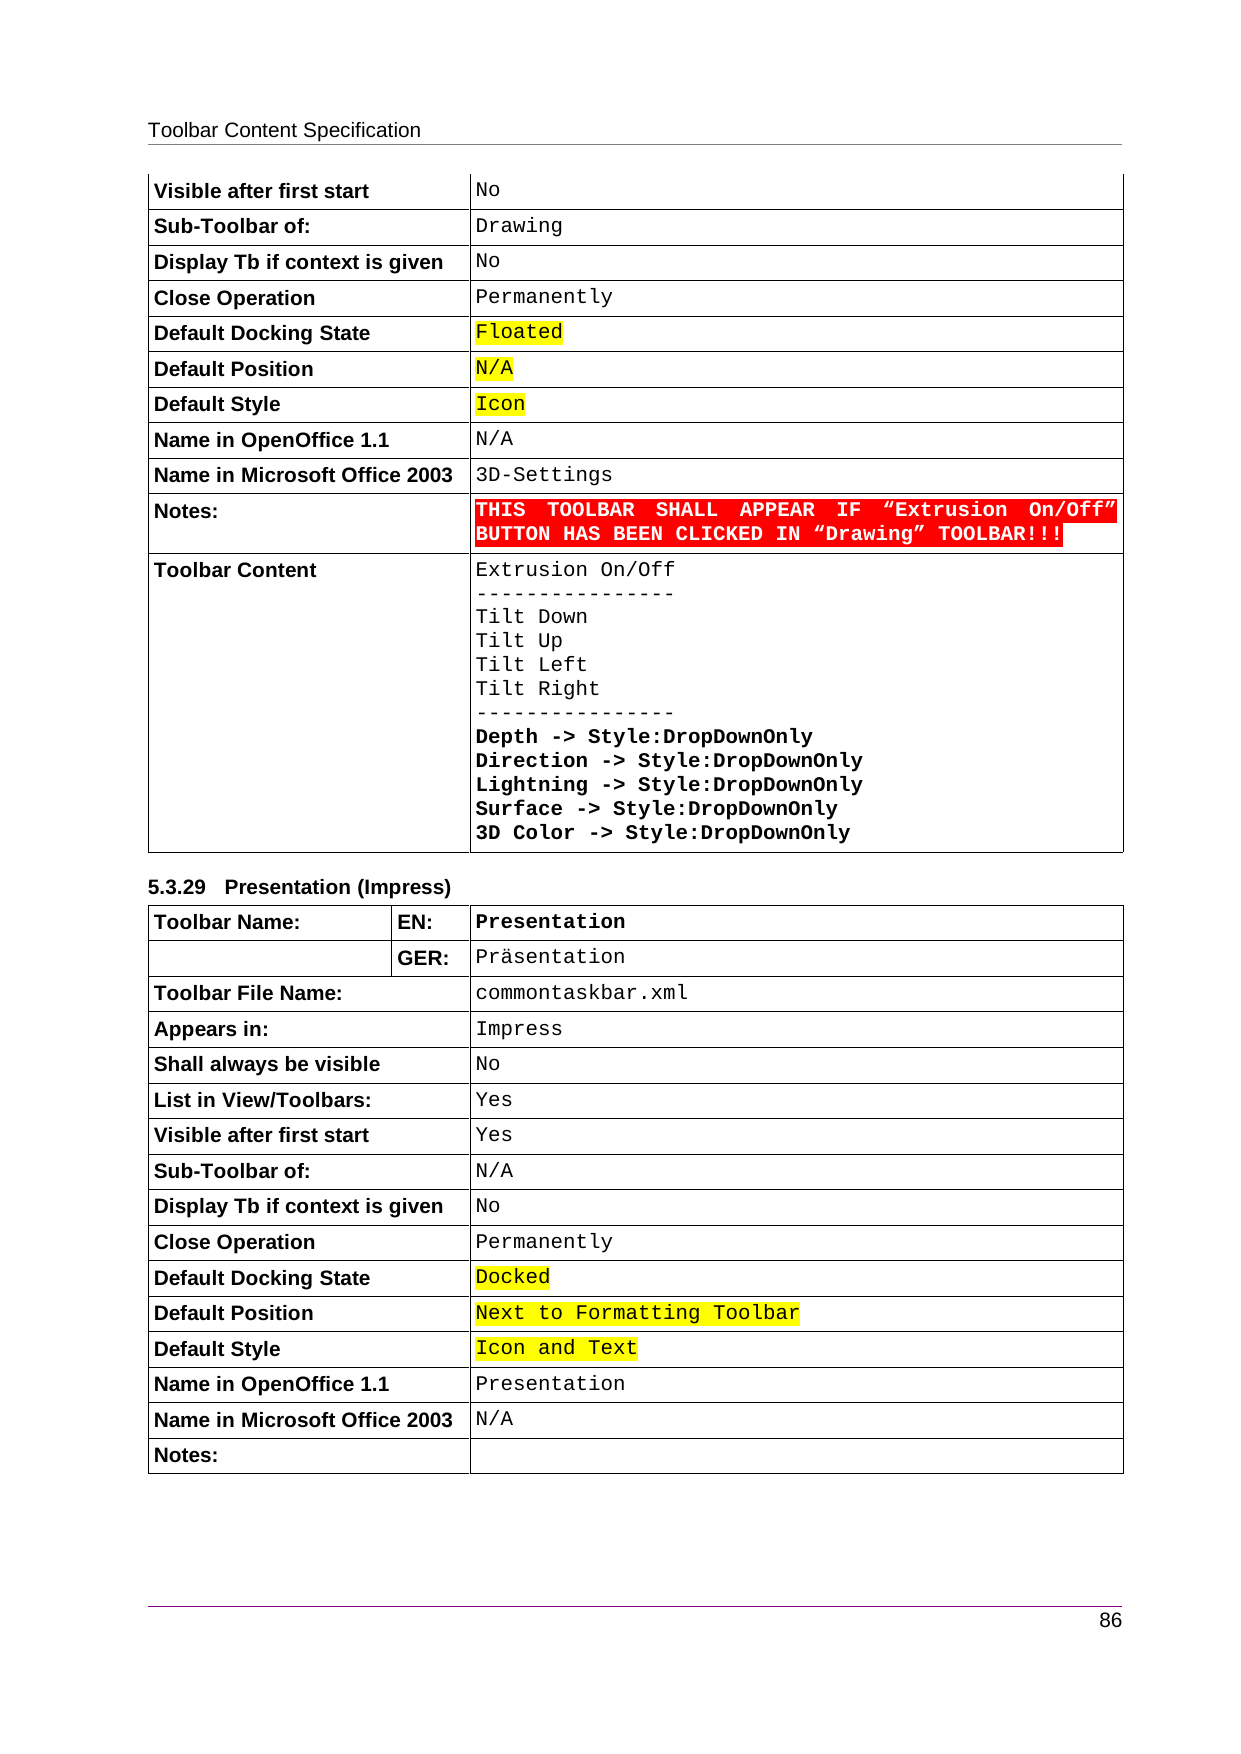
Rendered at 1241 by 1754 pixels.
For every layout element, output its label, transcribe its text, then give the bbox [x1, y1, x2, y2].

table_cell Sub-Toolbar of: [149, 210, 469, 245]
table_cell Visible after first start [149, 174, 469, 209]
table_cell N/A [471, 1155, 1123, 1189]
table_cell Default Style [149, 1332, 469, 1367]
table_cell commontaskbar.xml [471, 977, 1123, 1011]
table_cell Sub-Toolbar of: [149, 1155, 469, 1189]
table_cell Präsentation [471, 941, 1123, 976]
table_header Presentation [471, 906, 1123, 940]
table_cell Close Operation [149, 281, 469, 316]
table_header EN: [392, 906, 469, 940]
table_cell Floated [471, 317, 1123, 351]
table_cell N/A [471, 1403, 1123, 1438]
table_cell Permanently [471, 281, 1123, 316]
table_cell No [471, 174, 1123, 209]
table_cell No [471, 1190, 1123, 1225]
table_cell Toolbar Content [149, 554, 469, 852]
table_cell Notes: [149, 494, 469, 553]
table_cell Name in OpenOffice 1.1 [149, 423, 469, 458]
table_cell Default Position [149, 352, 469, 387]
table_cell Name in Microsoft Office 2003 [149, 1403, 469, 1438]
table_cell Display Tb if context is given [149, 1190, 469, 1225]
table_cell Close Operation [149, 1226, 469, 1260]
table_cell 3D-Settings [471, 459, 1123, 493]
table_cell Icon and Text [471, 1332, 1123, 1367]
table_cell Shall always be visible [149, 1048, 469, 1083]
table_cell [149, 941, 391, 976]
table_cell Notes: [149, 1439, 469, 1473]
table_cell Extrusion On/Off ---------------- Tilt Down Tilt Up Tilt Left Tilt Right ---------------- Depth -> Style:DropDownOnly Direction -> Style:DropDownOnly Lightning -> Style:DropDownOnly Surface -> Style:DropDownOnly 3D Color -> Style:DropDownOnly [471, 554, 1123, 852]
table_cell [471, 1439, 1123, 1473]
table_cell Yes [471, 1119, 1123, 1154]
table_cell Visible after first start [149, 1119, 469, 1154]
table_cell Drawing [471, 210, 1123, 245]
table_cell Permanently [471, 1226, 1123, 1260]
table_cell Appears in: [149, 1012, 469, 1047]
table_cell No [471, 1048, 1123, 1083]
table_cell Name in OpenOffice 1.1 [149, 1368, 469, 1402]
table_cell Impress [471, 1012, 1123, 1047]
subtitle Presentation (Impress) [148, 876, 1122, 899]
table_cell Yes [471, 1084, 1123, 1118]
table_cell GER: [392, 941, 469, 976]
table_header Toolbar Name: [149, 906, 391, 940]
table_cell N/A [471, 423, 1123, 458]
table_cell Presentation [471, 1368, 1123, 1402]
table_cell Docked [471, 1261, 1123, 1296]
table_cell Icon [471, 388, 1123, 422]
table_cell No [471, 246, 1123, 280]
table_cell Toolbar File Name: [149, 977, 469, 1011]
table_cell List in View/Toolbars: [149, 1084, 469, 1118]
table_cell Next to Formatting Toolbar [471, 1297, 1123, 1331]
table_cell Default Docking State [149, 1261, 469, 1296]
table_cell Name in Microsoft Office 2003 [149, 459, 469, 493]
table_cell N/A [471, 352, 1123, 387]
table_cell Default Docking State [149, 317, 469, 351]
table_cell Default Style [149, 388, 469, 422]
table_cell THIS TOOLBAR SHALL APPEAR IF “Extrusion On/Off” BUTTON HAS BEEN CLICKED IN “Drawing” TOOLBAR!!! [471, 494, 1123, 553]
table_cell Default Position [149, 1297, 469, 1331]
table_cell Display Tb if context is given [149, 246, 469, 280]
